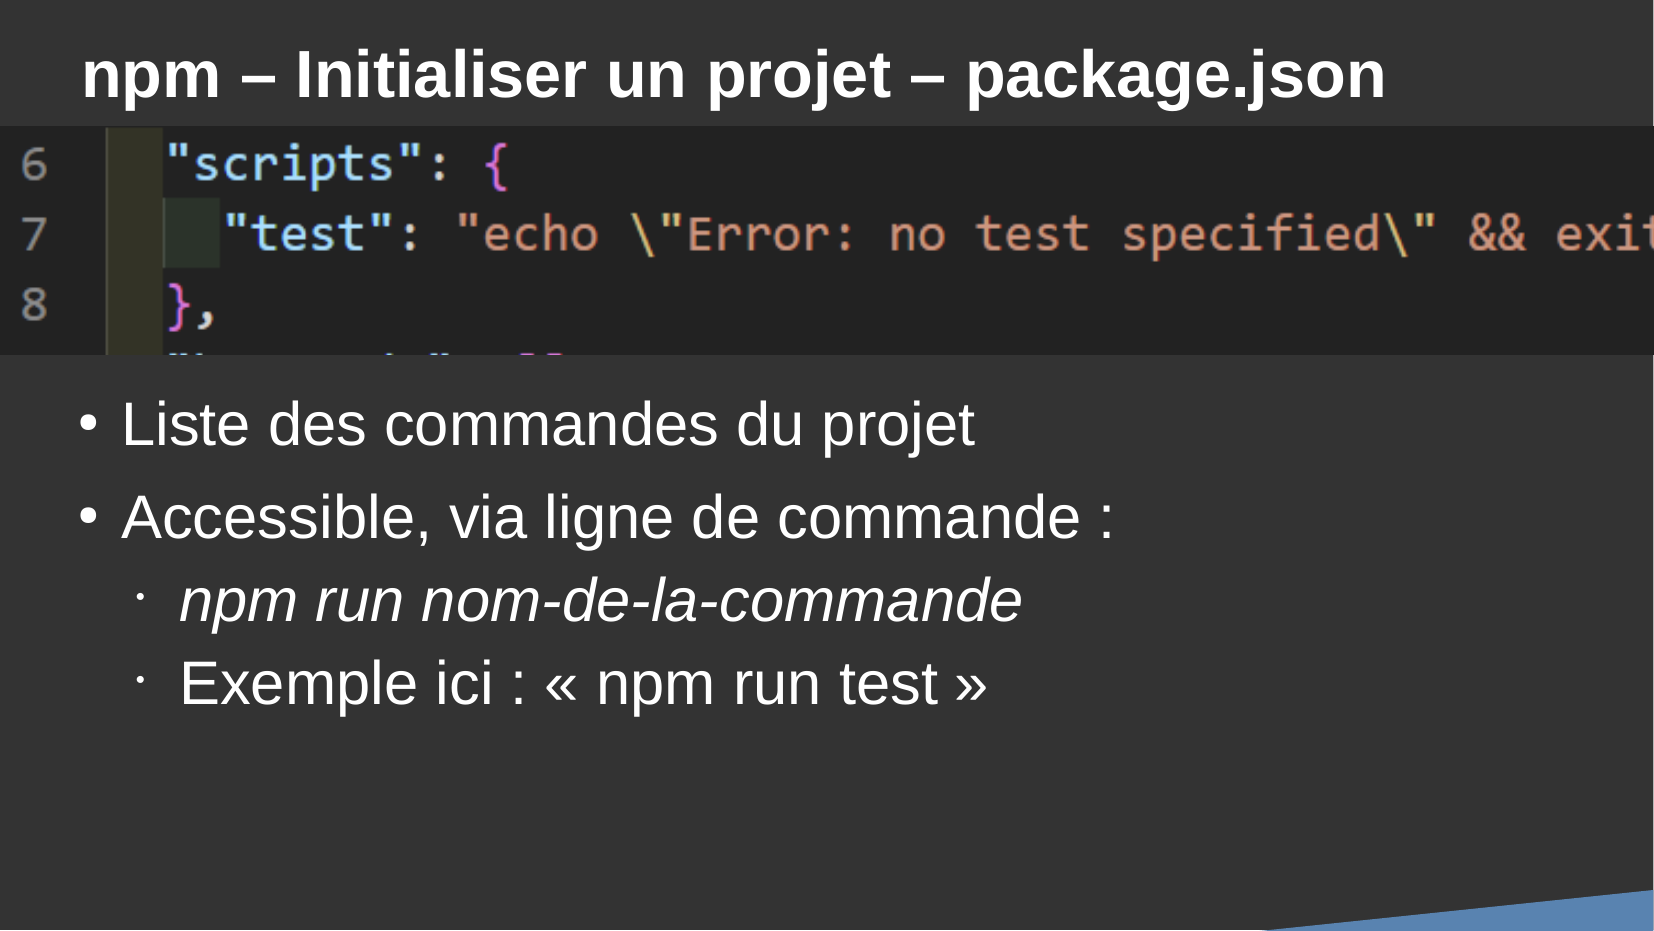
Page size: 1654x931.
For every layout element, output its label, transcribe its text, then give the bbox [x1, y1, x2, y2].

text_box [1259, 889, 1654, 931]
title npm – Initialiser un projet – package.json [81, 37, 1511, 112]
list Liste des commandes du projet Accessible, via ligne de commande : npm run nom-de-la-commande Exemple ici : « npm run test » [63, 389, 1625, 721]
picture [0, 126, 1654, 355]
